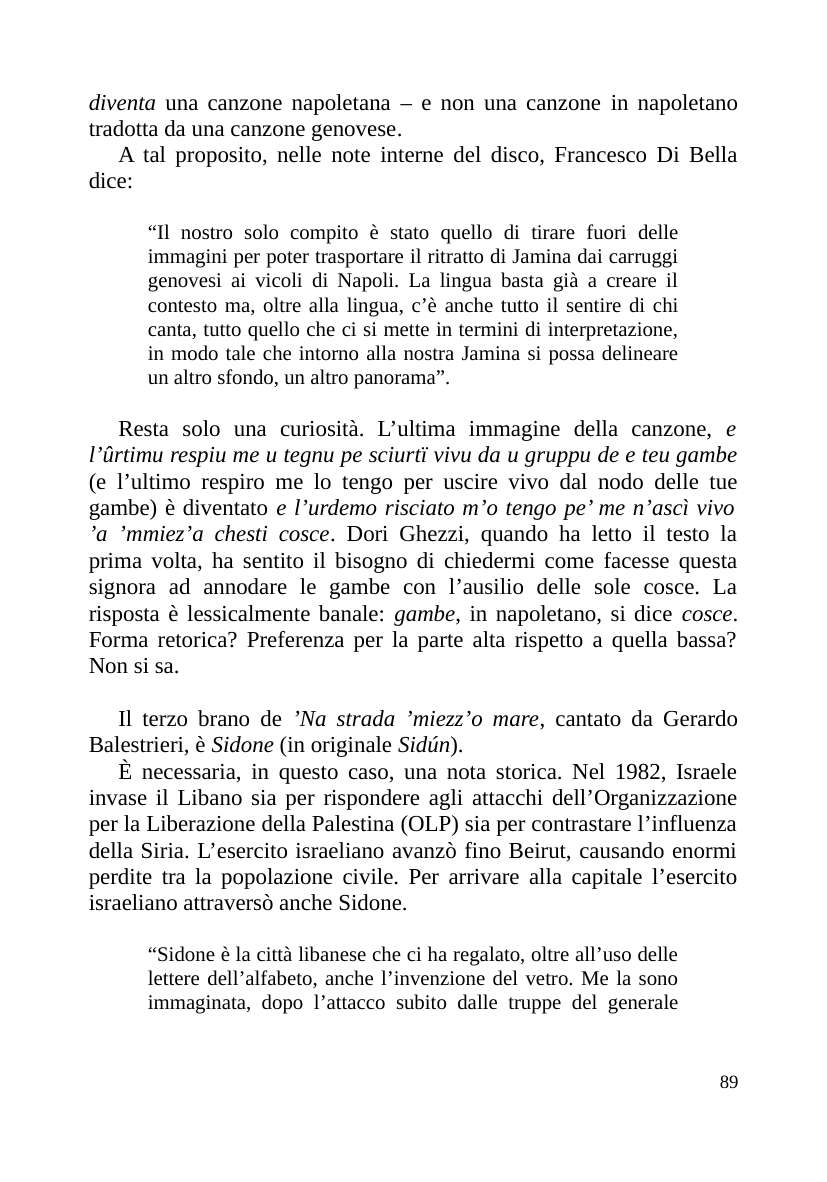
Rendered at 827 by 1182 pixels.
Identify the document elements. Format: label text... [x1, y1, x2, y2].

text Il terzo brano de ’Na strada ’miezz’o mare, cantato da Gerardo Balestrieri, è Sidone (in originale Sidún). [88, 705, 738, 758]
text “Il nostro solo compito è stato quello di tirare fuori delle immagini per poter trasportare il ritratto di Jamina dai carruggi genovesi ai vicoli di Napoli. La lingua basta già a creare il contesto ma, oltre alla lingua, c’è anche tutto il sentire di chi canta, tutto quello che ci si mette in termini di interpretazione, in modo tale che intorno alla nostra Jamina si possa delineare un altro sfondo, un altro panorama”. [148, 220, 679, 389]
text È necessaria, in questo caso, una nota storica. Nel 1982, Israele invase il Libano sia per rispondere agli attacchi dell’Organizzazione per la Liberazione della Palestina (OLP) sia per contrastare l’influenza della Siria. L’esercito israeliano avanzò fino Beirut, causando enormi perdite tra la popolazione civile. Per arrivare alla capitale l’esercito israeliano attraversò anche Sidone. [88, 758, 738, 916]
text A tal proposito, nelle note interne del disco, Francesco Di Bella dice: [88, 141, 738, 194]
text “Sidone è la città libanese che ci ha regalato, oltre all’uso delle lettere dell’alfabeto, anche l’invenzione del vetro. Me la sono immaginata, dopo l’attacco subito dalle truppe del generale [148, 942, 679, 1014]
text Resta solo una curiosità. L’ultima immagine della canzone, e l’ûrtimu respiu me u tegnu pe sciurtï vivu da u gruppu de e teu gambe (e l’ultimo respiro me lo tengo per uscire vivo dal nodo delle tue gambe) è diventato e l’urdemo risciato m’o tengo pe’ me n’ascì vivo ’a ’mmiez’a chesti cosce. Dori Ghezzi, quando ha letto il testo la prima volta, ha sentito il bisogno di chiedermi come facesse questa signora ad annodare le gambe con l’ausilio delle sole cosce. La risposta è lessicalmente banale: gambe, in napoletano, si dice cosce. Forma retorica? Preferenza per la parte alta rispetto a quella bassa? Non si sa. [88, 415, 738, 679]
text diventa una canzone napoletana ‒ e non una canzone in napoletano tradotta da una canzone genovese. [88, 88, 738, 141]
